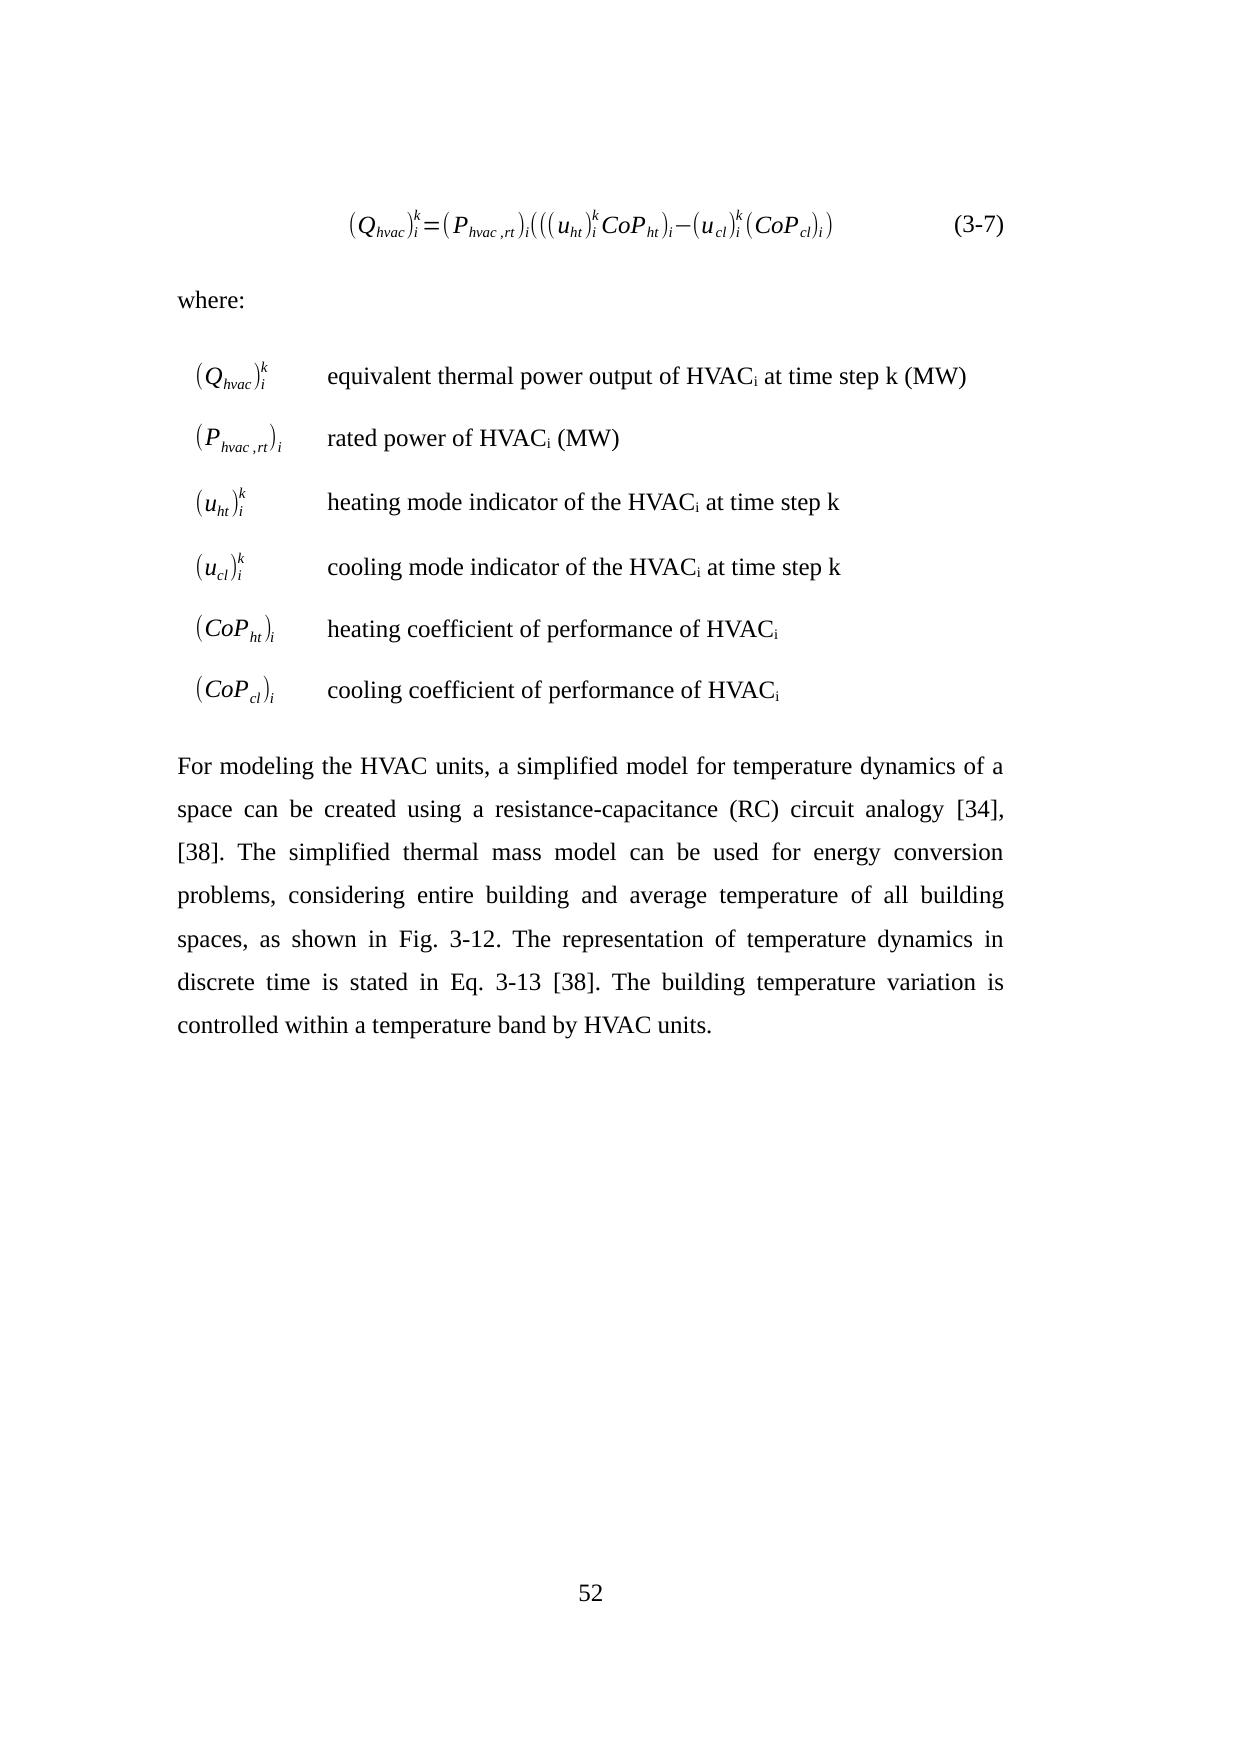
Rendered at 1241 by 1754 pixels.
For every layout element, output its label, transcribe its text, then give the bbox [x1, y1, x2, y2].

text cooling mode indicator of the HVACi at time step k [177, 549, 1004, 584]
text rated power of HVACi (MW) [177, 423, 1004, 455]
text cooling coefficient of performance of HVACi [177, 675, 1004, 707]
text heating coefficient of performance of HVACi [177, 614, 1004, 646]
text For modeling the HVAC units, a simplified model for temperature dynamics of a space can be created using a resistance-capacitance (RC) circuit analogy [34]⁠, [38]⁠. The simplified thermal mass model can be used for energy conversion problems, considering entire building and average temperature of all building spaces, as shown in Fig. 3-12. The representation of temperature dynamics in discrete time is stated in Eq. 3-13 [38]⁠. The building temperature variation is controlled within a temperature band by HVAC units. [177, 751, 1004, 1039]
text equivalent thermal power output of HVACi at time step k (MW) [177, 358, 1004, 393]
text where: [177, 286, 1004, 314]
text (3-7) [177, 207, 1004, 242]
text heating mode indicator of the HVACi at time step k [177, 485, 1004, 520]
